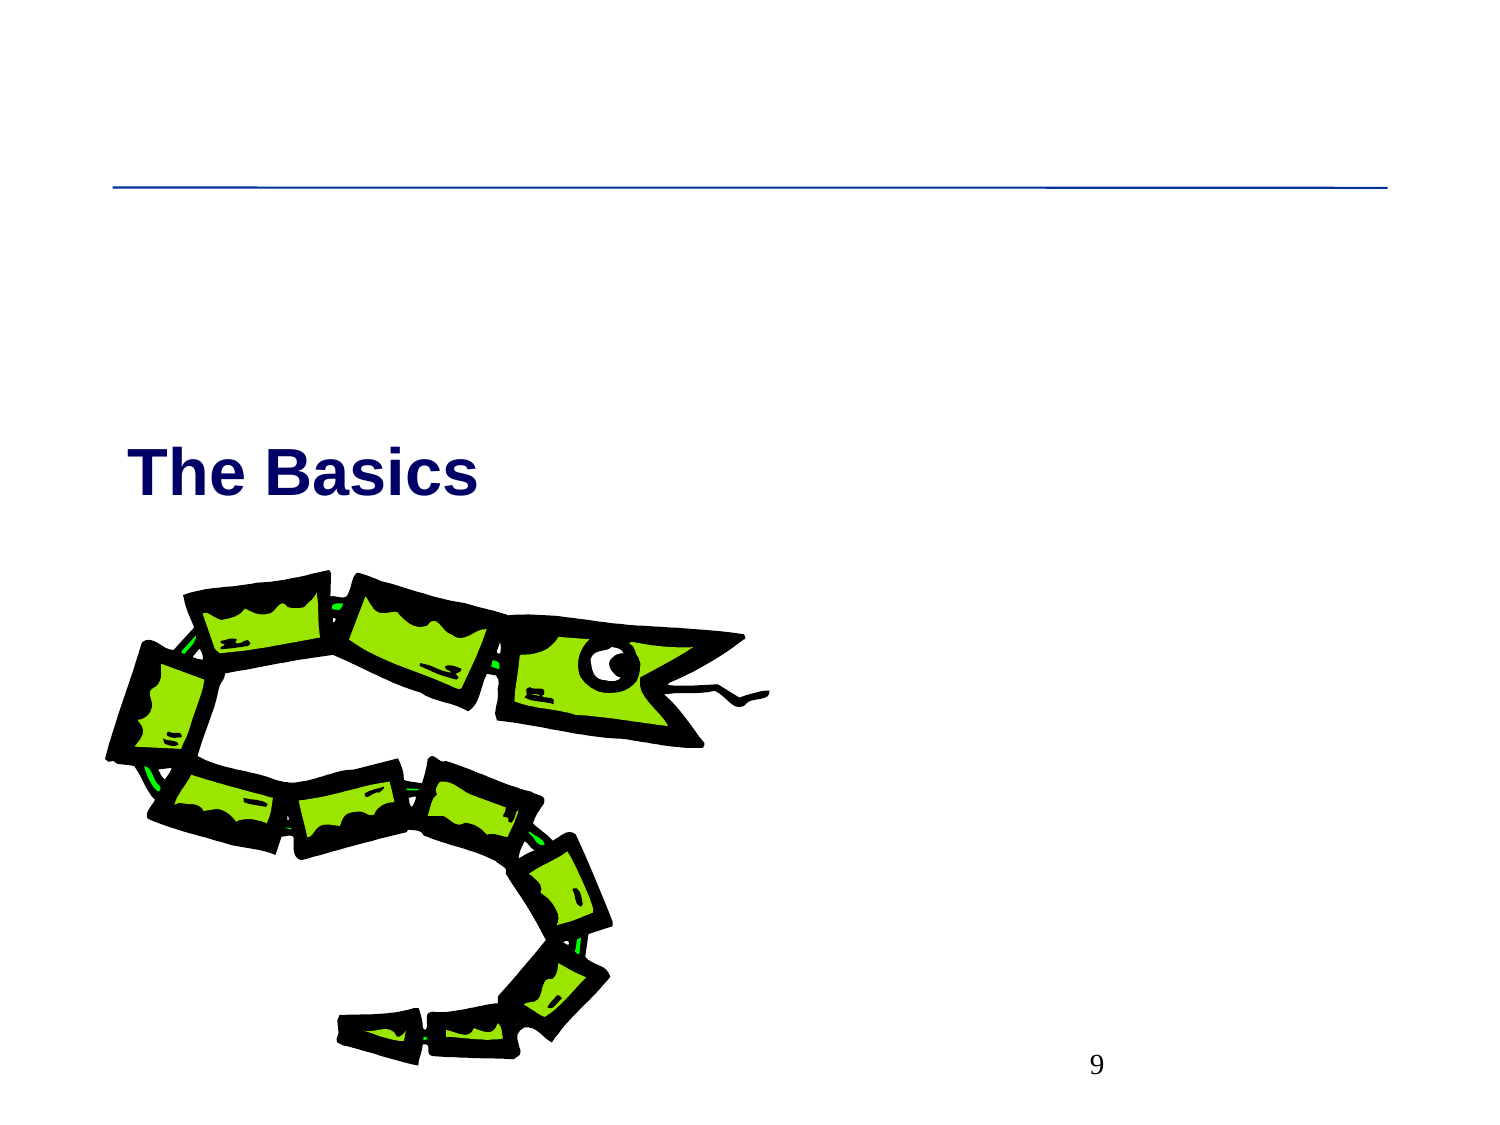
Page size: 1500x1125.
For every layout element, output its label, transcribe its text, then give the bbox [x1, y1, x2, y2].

text_box [1074, 1024, 1424, 1102]
title The Basics [112, 421, 1388, 517]
picture [105, 570, 771, 1066]
